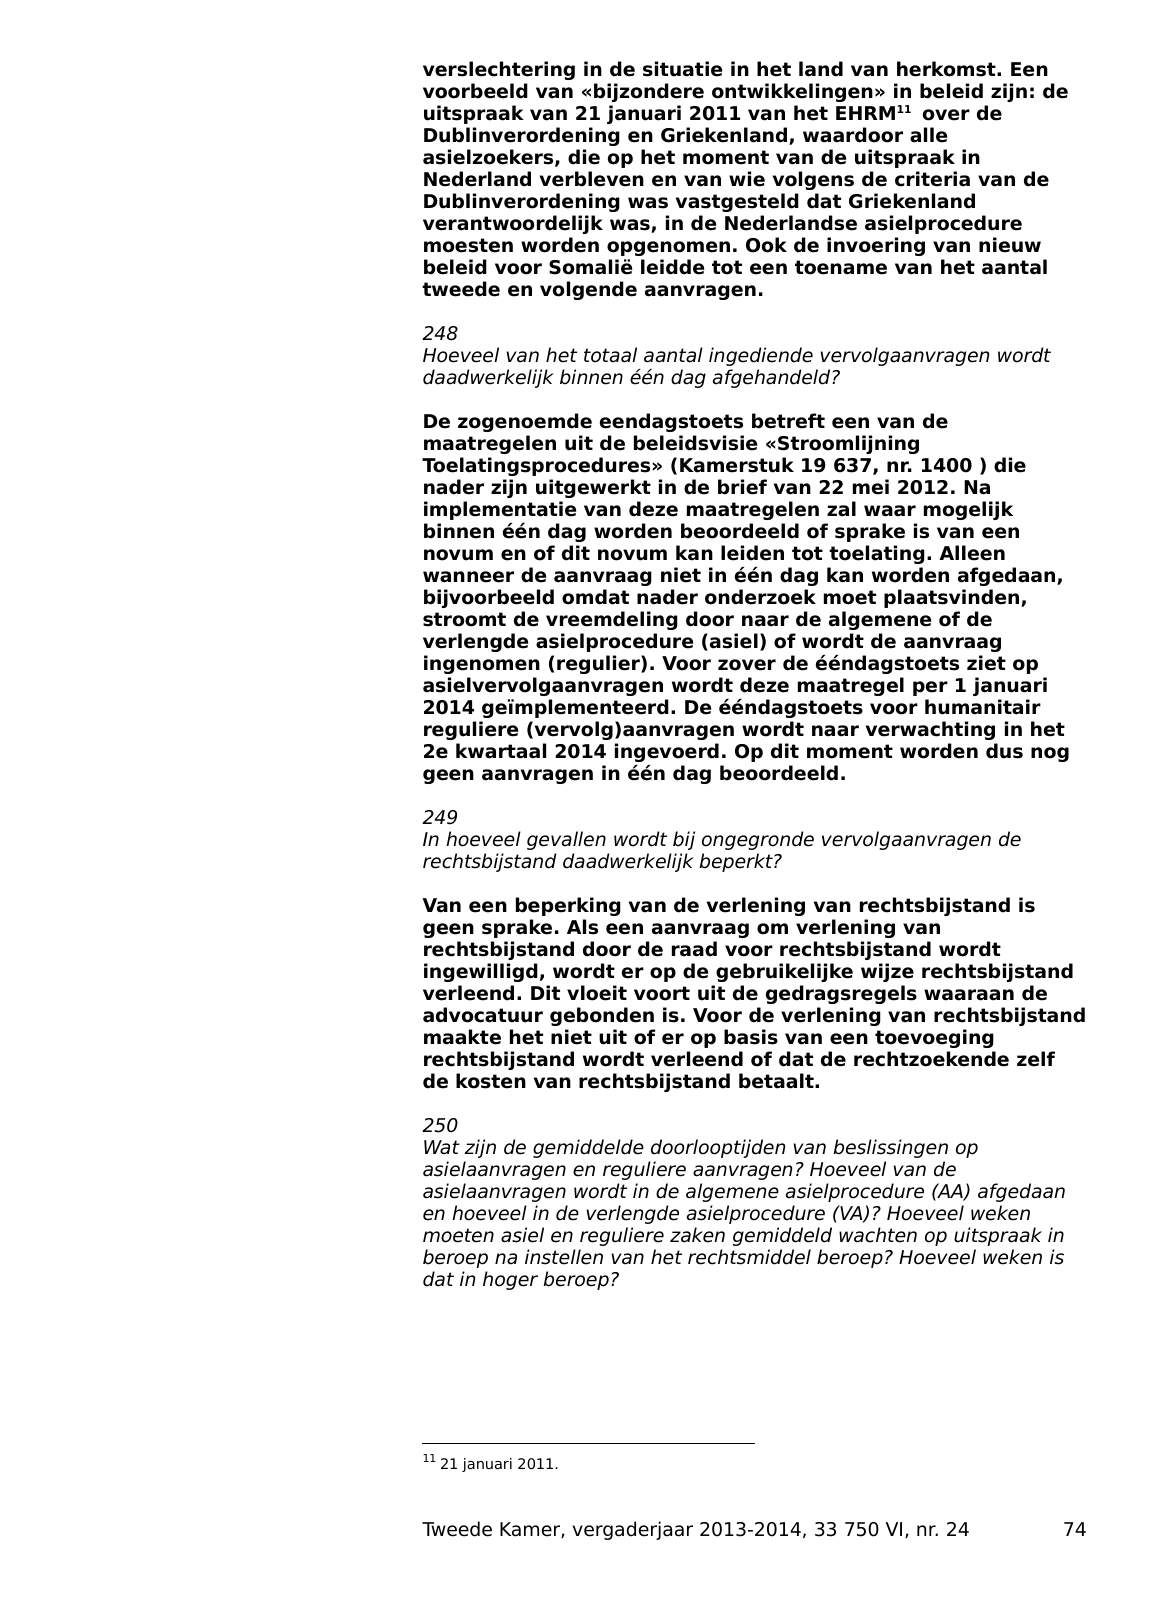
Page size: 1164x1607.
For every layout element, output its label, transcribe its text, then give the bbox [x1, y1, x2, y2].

text De zogenoemde eendagstoets betreft een van de maatregelen uit de beleidsvisie «Stroomlijning Toelatingsprocedures» (Kamerstuk 19 637, nr. 1400 ) die nader zijn uitgewerkt in de brief van 22 mei 2012. Na implementatie van deze maatregelen zal waar mogelijk binnen één dag worden beoordeeld of sprake is van een novum en of dit novum kan leiden tot toelating. Alleen wanneer de aanvraag niet in één dag kan worden afgedaan, bijvoorbeeld omdat nader onderzoek moet plaatsvinden, stroomt de vreemdeling door naar de algemene of de verlengde asielprocedure (asiel) of wordt de aanvraag ingenomen (regulier). Voor zover de ééndagstoets ziet op asielvervolgaanvragen wordt deze maatregel per 1 januari 2014 geïmplementeerd. De ééndagstoets voor humanitair reguliere (vervolg)aanvragen wordt naar verwachting in het 2e kwartaal 2014 ingevoerd. Op dit moment worden dus nog geen aanvragen in één dag beoordeeld. [422, 411, 1087, 785]
text Wat zijn de gemiddelde doorlooptijden van beslissingen op asielaanvragen en reguliere aanvragen? Hoeveel van de asielaanvragen wordt in de algemene asielprocedure (AA) afgedaan en hoeveel in de verlengde asielprocedure (VA)? Hoeveel weken moeten asiel en reguliere zaken gemiddeld wachten op uitspraak in beroep na instellen van het rechtsmiddel beroep? Hoeveel weken is dat in hoger beroep? [422, 1137, 1087, 1291]
text In hoeveel gevallen wordt bij ongegronde vervolgaanvragen de rechtsbijstand daadwerkelijk beperkt? [422, 829, 1087, 873]
text 250 [422, 1115, 1087, 1137]
text Van een beperking van de verlening van rechtsbijstand is geen sprake. Als een aanvraag om verlening van rechtsbijstand door de raad voor rechtsbijstand wordt ingewilligd, wordt er op de gebruikelijke wijze rechtsbijstand verleend. Dit vloeit voort uit de gedragsregels waaraan de advocatuur gebonden is. Voor de verlening van rechtsbijstand maakte het niet uit of er op basis van een toevoeging rechtsbijstand wordt verleend of dat de rechtzoekende zelf de kosten van rechtsbijstand betaalt. [422, 895, 1087, 1093]
text 249 [422, 807, 1087, 829]
text Hoeveel van het totaal aantal ingediende vervolgaanvragen wordt daadwerkelijk binnen één dag afgehandeld? [422, 345, 1087, 389]
text 248 [422, 323, 1087, 345]
text 21 januari 2011. [422, 1452, 1087, 1474]
text verslechtering in de situatie in het land van herkomst. Een voorbeeld van «bijzondere ontwikkelingen» in beleid zijn: de uitspraak van 21 januari 2011 van het EHRM over de Dublinverordening en Griekenland, waardoor alle asielzoekers, die op het moment van de uitspraak in Nederland verbleven en van wie volgens de criteria van de Dublinverordening was vastgesteld dat Griekenland verantwoordelijk was, in de Nederlandse asielprocedure moesten worden opgenomen. Ook de invoering van nieuw beleid voor Somalië leidde tot een toename van het aantal tweede en volgende aanvragen. [422, 59, 1087, 301]
